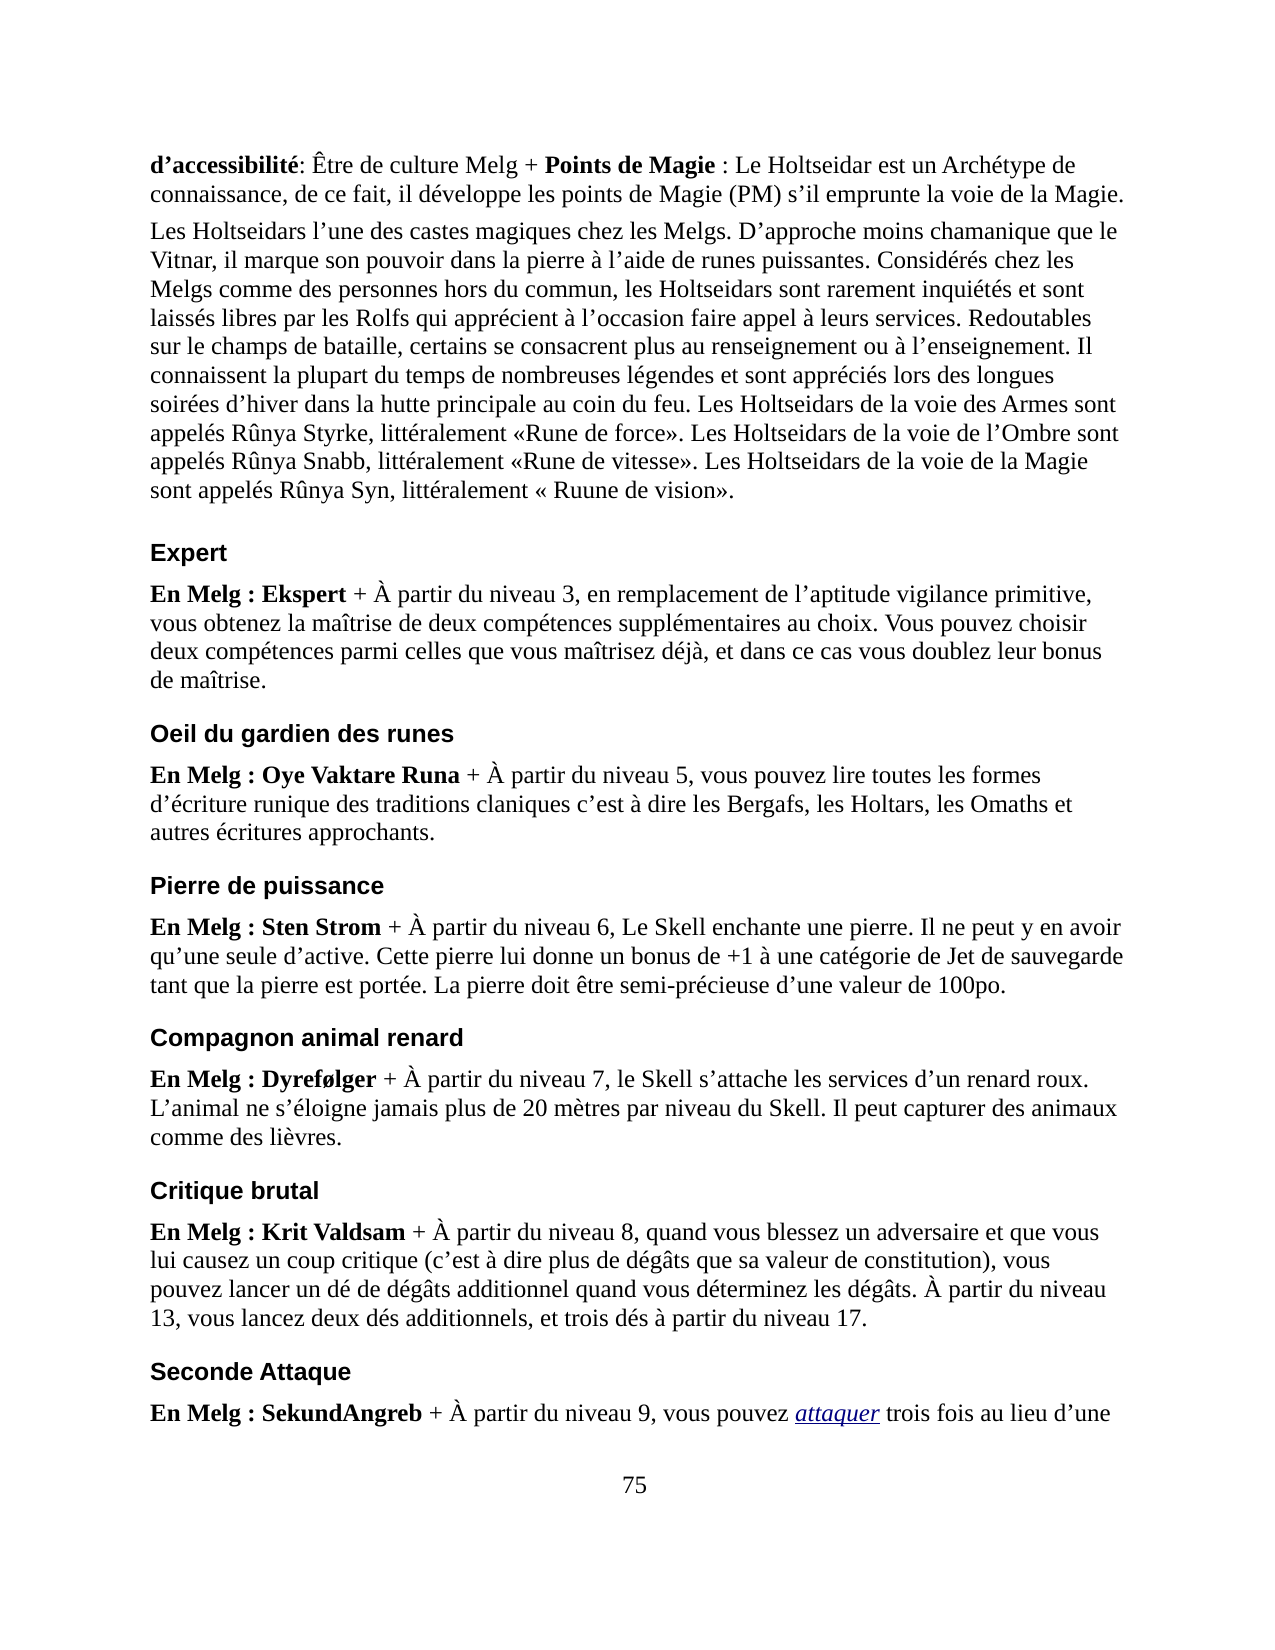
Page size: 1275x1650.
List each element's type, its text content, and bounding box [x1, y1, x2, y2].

text En Melg : Oye Vaktare Runa + À partir du niveau 5, vous pouvez lire toutes les formes d’écriture runique des traditions claniques c’est à dire les Bergafs, les Holtars, les Omaths et autres écritures approchants. [150, 760, 1125, 846]
text En Melg : Dyrefølger + À partir du niveau 7, le Skell s’attache les services d’un renard roux. L’animal ne s’éloigne jamais plus de 20 mètres par niveau du Skell. Il peut capturer des animaux comme des lièvres. [150, 1064, 1125, 1151]
subtitle Oeil du gardien des runes [150, 719, 1125, 747]
text Les Holtseidars l’une des castes magiques chez les Melgs. D’approche moins chamanique que le Vitnar, il marque son pouvoir dans la pierre à l’aide de runes puissantes. Considérés chez les Melgs comme des personnes hors du commun, les Holtseidars sont rarement inquiétés et sont laissés libres par les Rolfs qui apprécient à l’occasion faire appel à leurs services. Redoutables sur le champs de bataille, certains se consacrent plus au renseignement ou à l’enseignement. Il connaissent la plupart du temps de nombreuses légendes et sont appréciés lors des longues soirées d’hiver dans la hutte principale au coin du feu. Les Holtseidars de la voie des Armes sont appelés Rûnya Styrke, littéralement «Rune de force». Les Holtseidars de la voie de l’Ombre sont appelés Rûnya Snabb, littéralement «Rune de vitesse». Les Holtseidars de la voie de la Magie sont appelés Rûnya Syn, littéralement « Ruune de vision». [150, 216, 1125, 504]
subtitle Pierre de puissance [150, 871, 1125, 900]
subtitle Compagnon animal renard [150, 1023, 1125, 1052]
text d’accessibilité: Être de culture Melg + Points de Magie : Le Holtseidar est un Archétype de connaissance, de ce fait, il développe les points de Magie (PM) s’il emprunte la voie de la Magie. [150, 150, 1125, 207]
text En Melg : Krit Valdsam + À partir du niveau 8, quand vous blessez un adversaire et que vous lui causez un coup critique (c’est à dire plus de dégâts que sa valeur de constitution), vous pouvez lancer un dé de dégâts additionnel quand vous déterminez les dégâts. À partir du niveau 13, vous lancez deux dés additionnels, et trois dés à partir du niveau 17. [150, 1217, 1125, 1332]
subtitle Critique brutal [150, 1176, 1125, 1204]
subtitle Expert [150, 538, 1125, 566]
text En Melg : SekundAngreb + À partir du niveau 9, vous pouvez attaquer trois fois au lieu d’une [150, 1398, 1125, 1427]
text En Melg : Sten Strom + À partir du niveau 6, Le Skell enchante une pierre. Il ne peut y en avoir qu’une seule d’active. Cette pierre lui donne un bonus de +1 à une catégorie de Jet de sauvegarde tant que la pierre est portée. La pierre doit être semi-précieuse d’une valeur de 100po. [150, 912, 1125, 998]
text En Melg : Ekspert + À partir du niveau 3, en remplacement de l’aptitude vigilance primitive, vous obtenez la maîtrise de deux compétences supplémentaires au choix. Vous pouvez choisir deux compétences parmi celles que vous maîtrisez déjà, et dans ce cas vous doublez leur bonus de maîtrise. [150, 579, 1125, 694]
subtitle Seconde Attaque [150, 1357, 1125, 1385]
